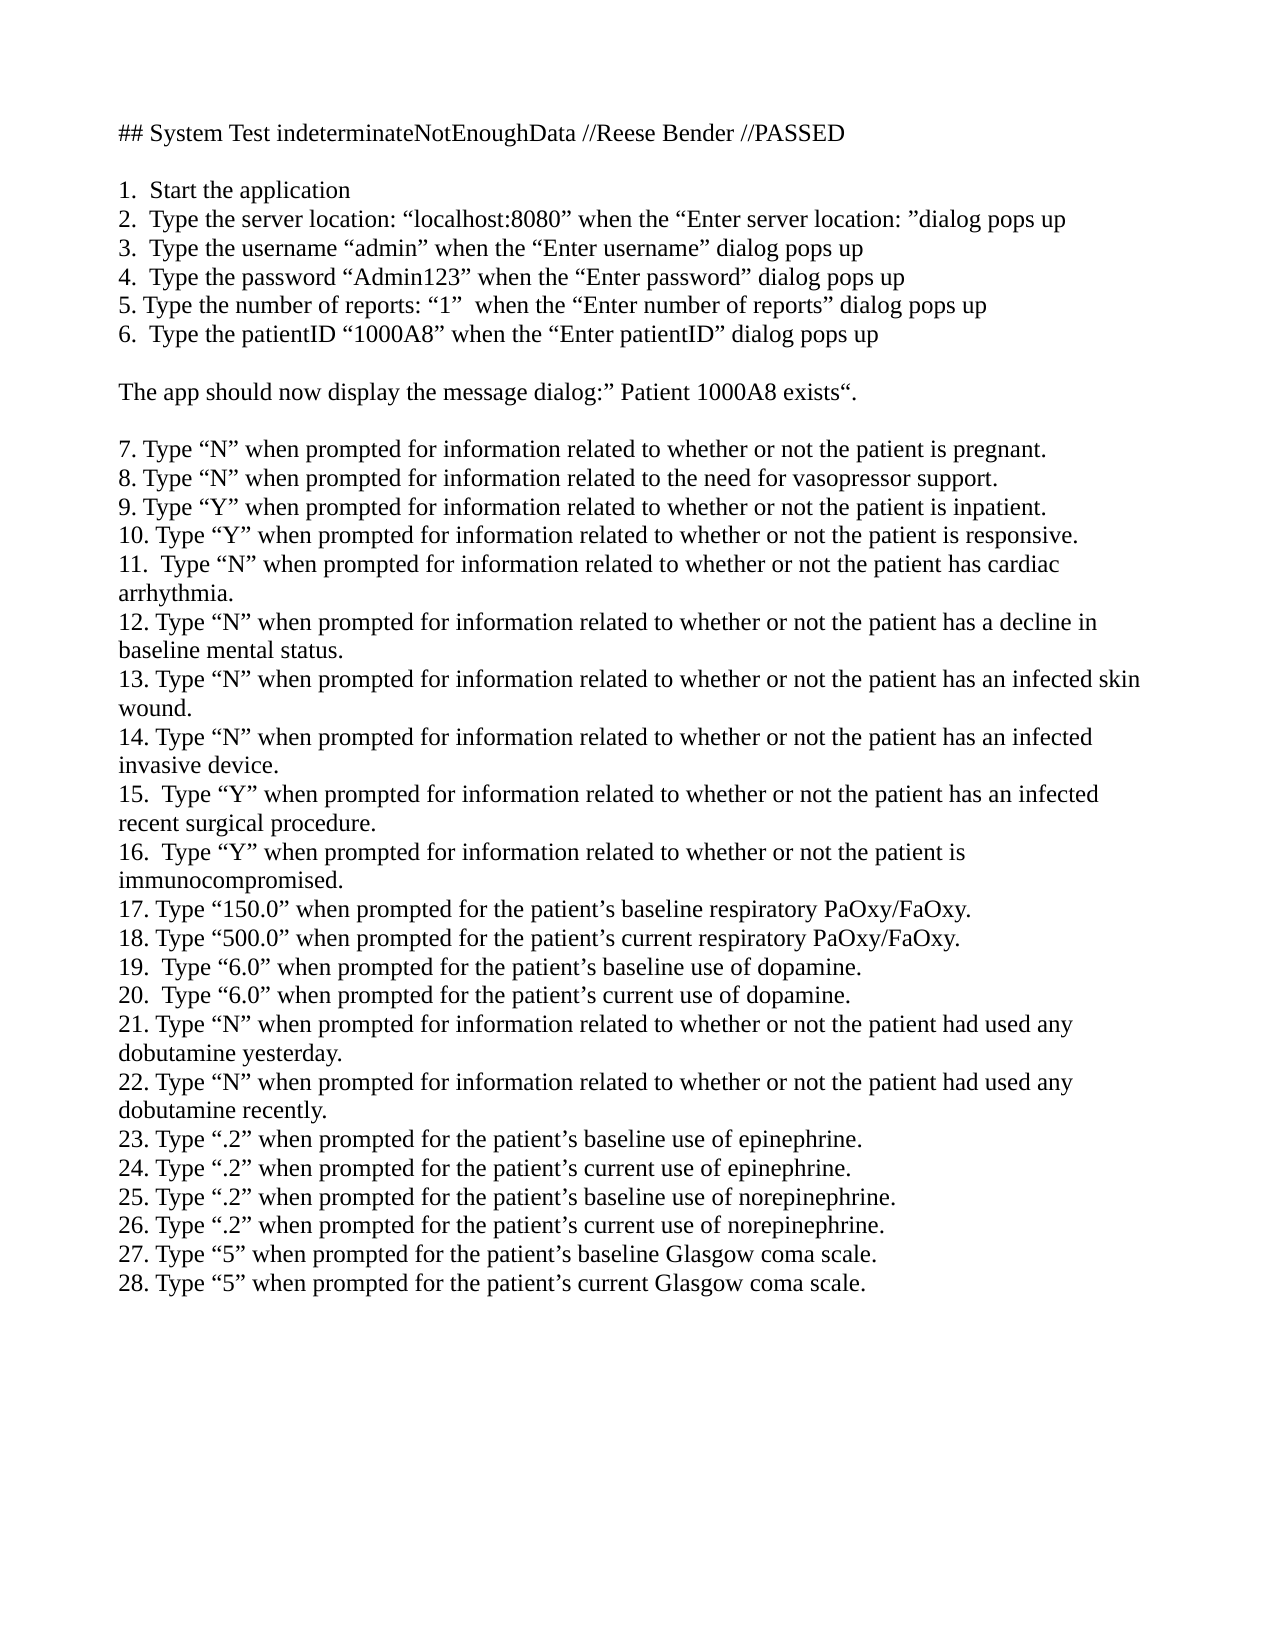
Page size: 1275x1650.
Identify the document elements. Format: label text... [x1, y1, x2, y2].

text 21. Type “N” when prompted for information related to whether or not the patient had used any dobutamine yesterday. [118, 1009, 1157, 1067]
text 22. Type “N” when prompted for information related to whether or not the patient had used any dobutamine recently. [118, 1067, 1157, 1124]
text 25. Type “.2” when prompted for the patient’s baseline use of norepinephrine. [118, 1182, 1157, 1211]
text 8. Type “N” when prompted for information related to the need for vasopressor support. [118, 463, 1157, 492]
text 7. Type “N” when prompted for information related to whether or not the patient is pregnant. [118, 434, 1157, 463]
text 10. Type “Y” when prompted for information related to whether or not the patient is responsive. [118, 521, 1157, 549]
text 27. Type “5” when prompted for the patient’s baseline Glasgow coma scale. [118, 1239, 1157, 1268]
text 11. Type “N” when prompted for information related to whether or not the patient has cardiac arrhythmia. [118, 549, 1157, 607]
text The app should now display the message dialog:” Patient 1000A8 exists“. [118, 377, 1157, 406]
text 13. Type “N” when prompted for information related to whether or not the patient has an infected skin wound. [118, 664, 1157, 722]
text 23. Type “.2” when prompted for the patient’s baseline use of epinephrine. [118, 1124, 1157, 1153]
text 26. Type “.2” when prompted for the patient’s current use of norepinephrine. [118, 1211, 1157, 1239]
text 12. Type “N” when prompted for information related to whether or not the patient has a decline in baseline mental status. [118, 607, 1157, 664]
text 4. Type the password “Admin123” when the “Enter password” dialog pops up [118, 262, 1157, 291]
text ## System Test indeterminateNotEnoughData //Reese Bender //PASSED [118, 118, 1157, 147]
text 14. Type “N” when prompted for information related to whether or not the patient has an infected invasive device. [118, 722, 1157, 779]
text 24. Type “.2” when prompted for the patient’s current use of epinephrine. [118, 1153, 1157, 1182]
text 2. Type the server location: “localhost:8080” when the “Enter server location: ”dialog pops up [118, 204, 1157, 233]
text 3. Type the username “admin” when the “Enter username” dialog pops up [118, 233, 1157, 262]
text 15. Type “Y” when prompted for information related to whether or not the patient has an infected recent surgical procedure. [118, 779, 1157, 837]
text 1. Start the application [118, 176, 1157, 204]
text 28. Type “5” when prompted for the patient’s current Glasgow coma scale. [118, 1268, 1157, 1297]
text 20. Type “6.0” when prompted for the patient’s current use of dopamine. [118, 981, 1157, 1009]
text 18. Type “500.0” when prompted for the patient’s current respiratory PaOxy/FaOxy. [118, 923, 1157, 952]
text 6. Type the patientID “1000A8” when the “Enter patientID” dialog pops up [118, 319, 1157, 348]
text 9. Type “Y” when prompted for information related to whether or not the patient is inpatient. [118, 492, 1157, 521]
text 19. Type “6.0” when prompted for the patient’s baseline use of dopamine. [118, 952, 1157, 981]
text 17. Type “150.0” when prompted for the patient’s baseline respiratory PaOxy/FaOxy. [118, 894, 1157, 923]
text 5. Type the number of reports: “1” when the “Enter number of reports” dialog pops up [118, 291, 1157, 319]
text 16. Type “Y” when prompted for information related to whether or not the patient is immunocompromised. [118, 837, 1157, 894]
